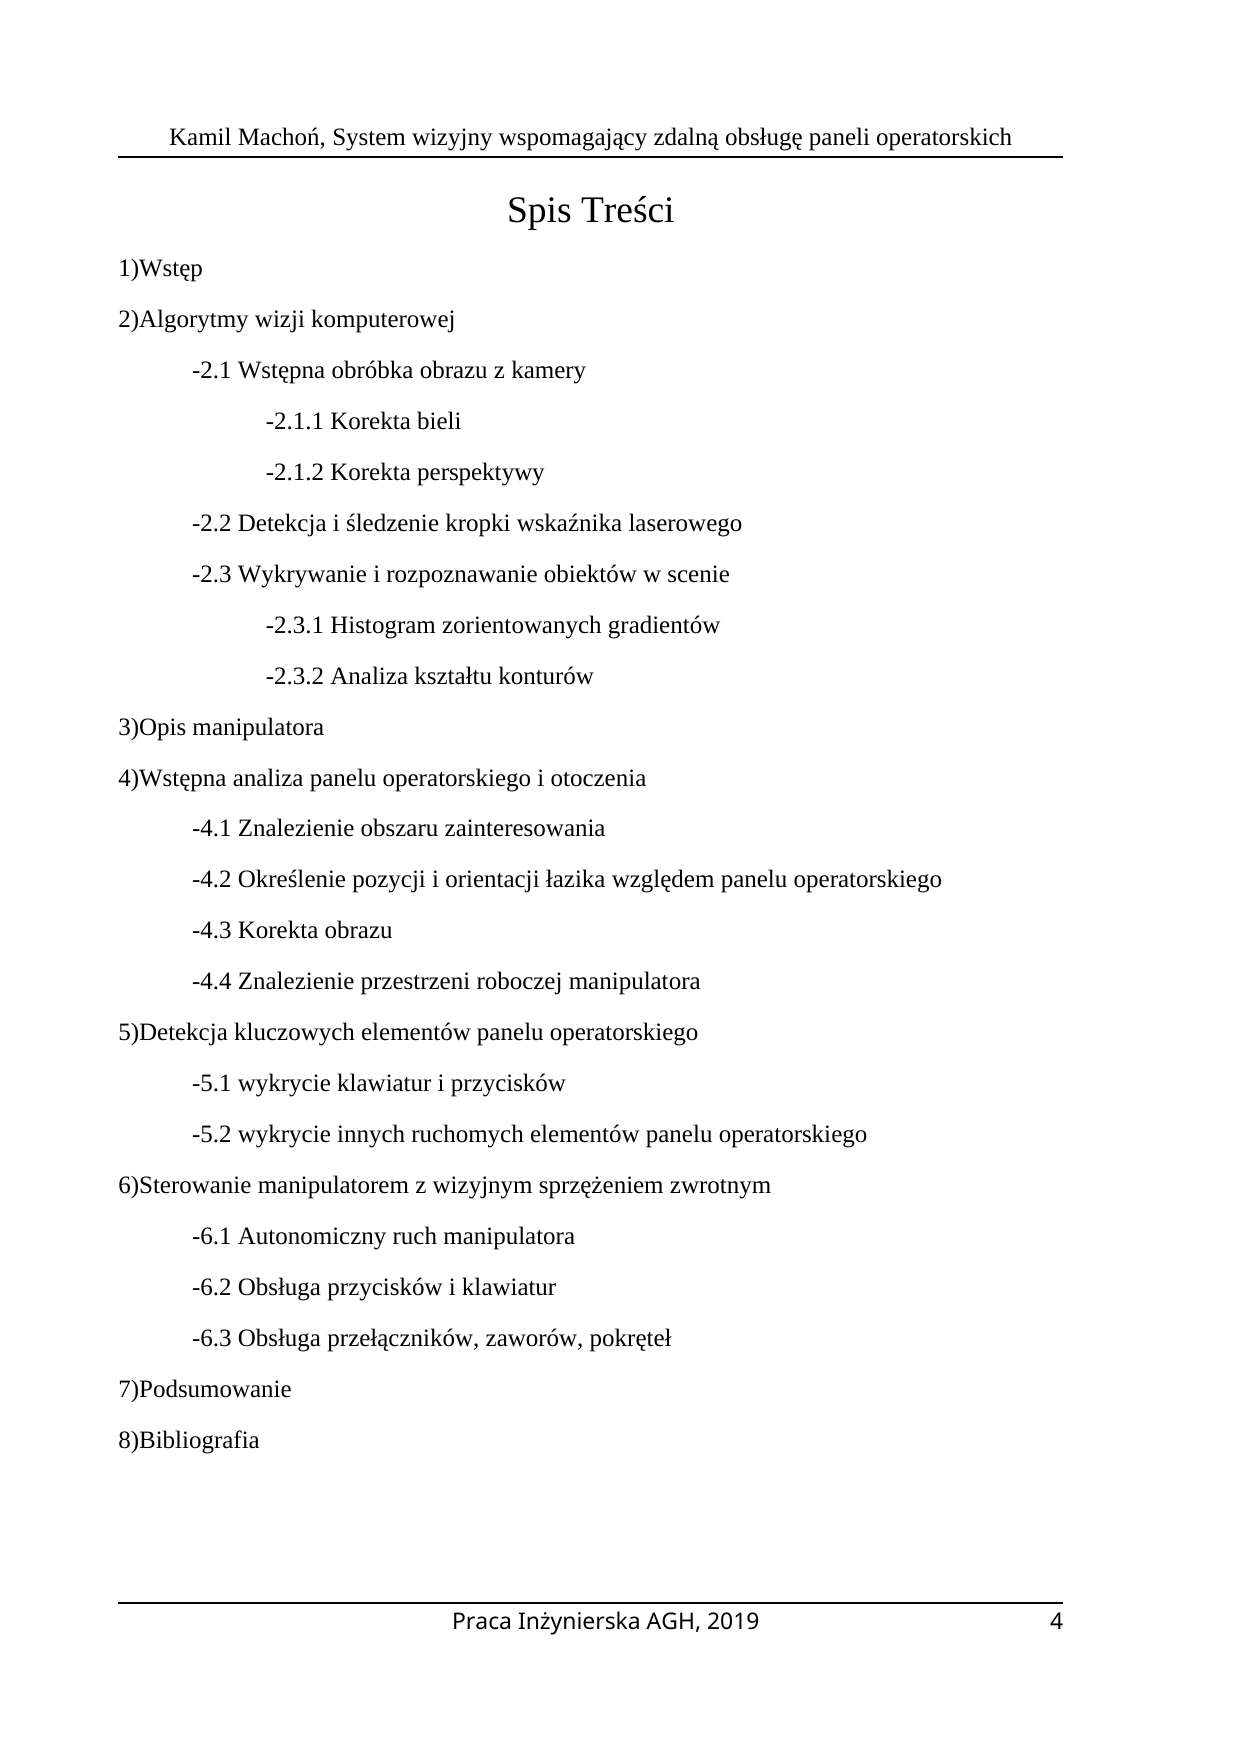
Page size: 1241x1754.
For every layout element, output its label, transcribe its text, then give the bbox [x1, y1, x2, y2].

text -5.1 wykrycie klawiatur i przycisków [118, 1068, 1063, 1097]
text -6.3 Obsługa przełączników, zaworów, pokręteł [118, 1323, 1063, 1352]
text 6)Sterowanie manipulatorem z wizyjnym sprzężeniem zwrotnym [118, 1170, 1063, 1199]
text 5)Detekcja kluczowych elementów panelu operatorskiego [118, 1017, 1063, 1046]
text -4.2 Określenie pozycji i orientacji łazika względem panelu operatorskiego [118, 864, 1063, 893]
text -2.2 Detekcja i śledzenie kropki wskaźnika laserowego [118, 508, 1063, 537]
text -4.4 Znalezienie przestrzeni roboczej manipulatora [118, 966, 1063, 995]
text -4.3 Korekta obrazu [118, 915, 1063, 944]
text -2.1 Wstępna obróbka obrazu z kamery [118, 355, 1063, 384]
text -4.1 Znalezienie obszaru zainteresowania [118, 813, 1063, 842]
text -6.2 Obsługa przycisków i klawiatur [118, 1272, 1063, 1301]
text 4)Wstępna analiza panelu operatorskiego i otoczenia [118, 763, 1063, 791]
text -2.1.2 Korekta perspektywy [192, 457, 1063, 486]
text 2)Algorytmy wizji komputerowej [118, 304, 1063, 333]
text -2.3.2 Analiza kształtu konturów [192, 661, 1063, 689]
text 8)Bibliografia [118, 1425, 1063, 1453]
text 3)Opis manipulatora [118, 712, 1063, 740]
text -5.2 wykrycie innych ruchomych elementów panelu operatorskiego [118, 1119, 1063, 1148]
text 7)Podsumowanie [118, 1374, 1063, 1403]
text -2.1.1 Korekta bieli [192, 406, 1063, 435]
text Spis Treści [118, 187, 1063, 230]
text -2.3 Wykrywanie i rozpoznawanie obiektów w scenie [118, 559, 1063, 588]
text -2.3.1 Histogram zorientowanych gradientów [192, 610, 1063, 638]
text -6.1 Autonomiczny ruch manipulatora [118, 1221, 1063, 1250]
text 1)Wstęp [118, 253, 1063, 282]
